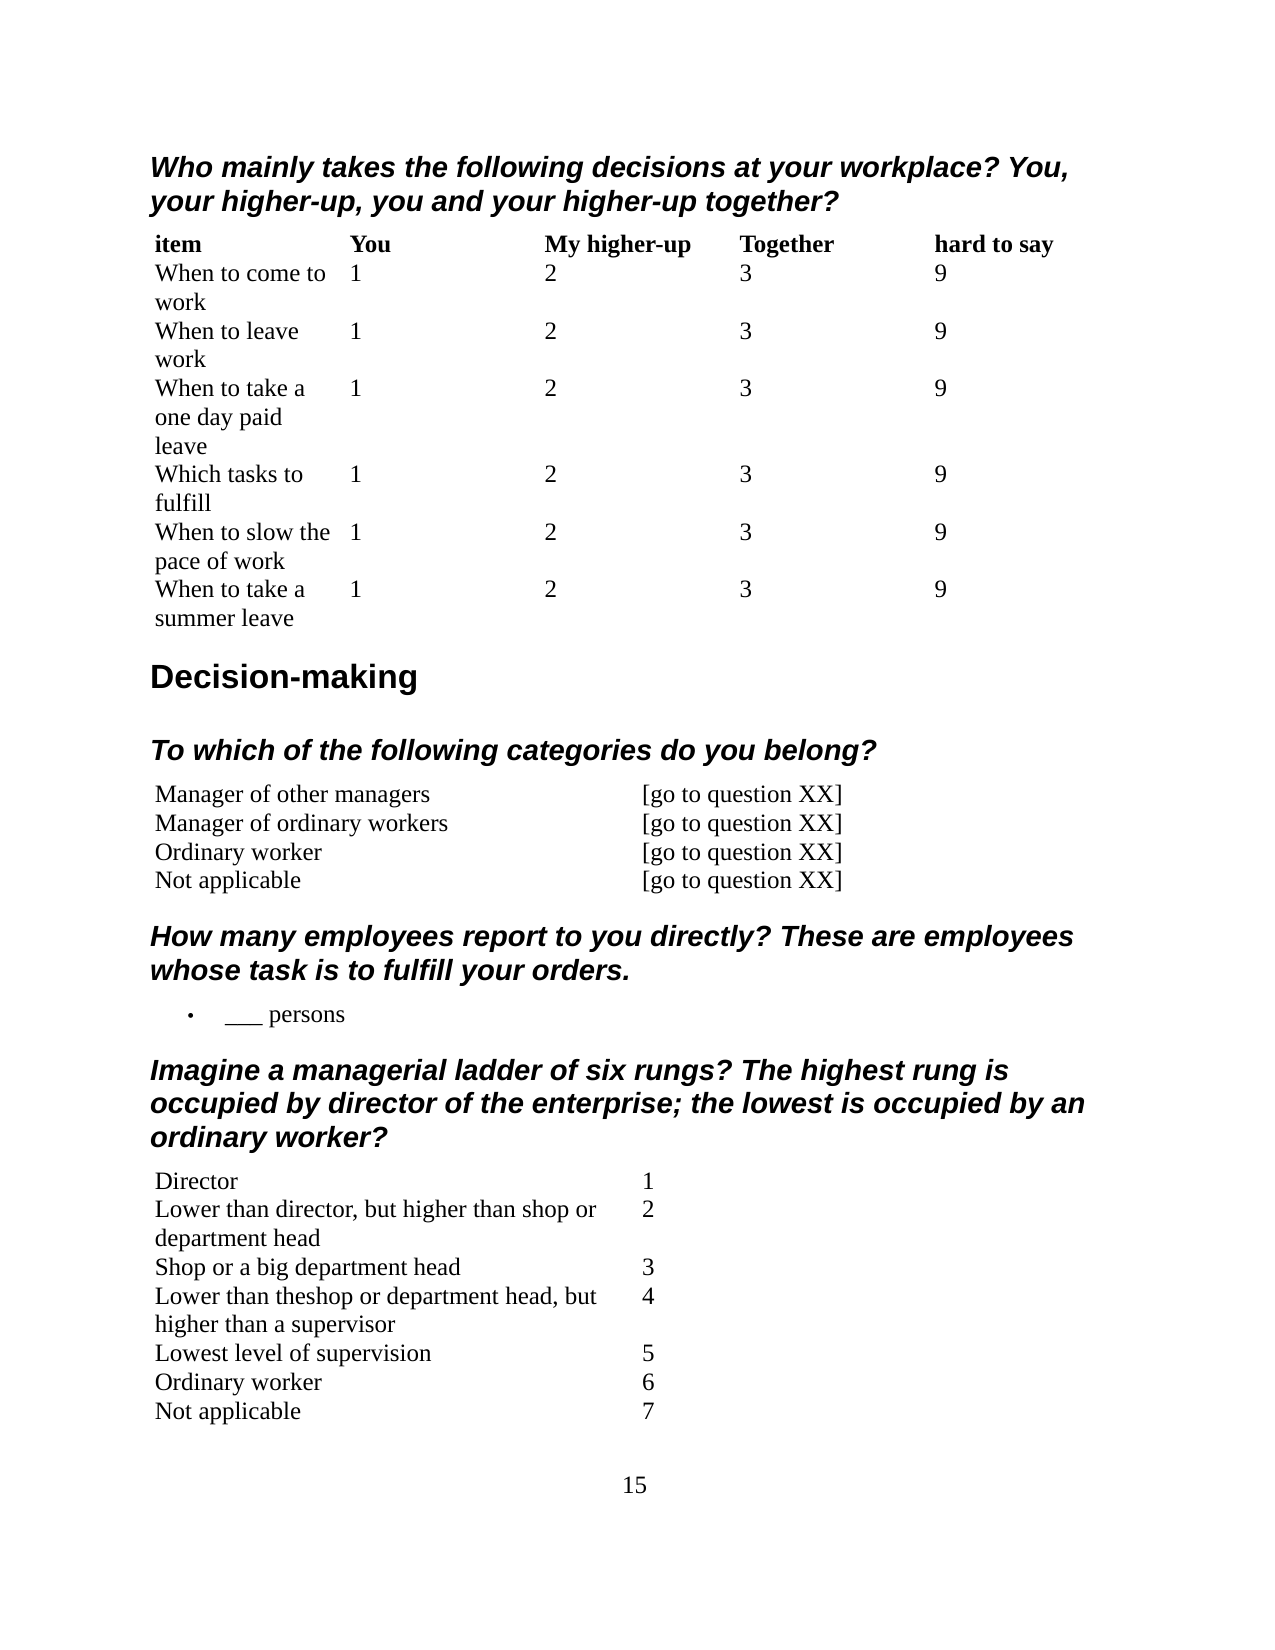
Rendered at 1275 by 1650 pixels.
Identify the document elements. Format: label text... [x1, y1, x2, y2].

table_cell 3 [735, 373, 930, 459]
table_cell 3 [735, 316, 930, 373]
table_cell [go to question XX] [638, 866, 1125, 894]
table_cell 2 [540, 575, 735, 632]
table_cell [go to question XX] [638, 808, 1125, 837]
subtitle To which of the following categories do you belong? [150, 733, 1125, 767]
table_cell 1 [345, 316, 540, 373]
table_cell Which tasks to fulfill [150, 460, 345, 517]
table_cell Not applicable [150, 1396, 637, 1424]
table_cell Lower than director, but higher than shop or department head [150, 1195, 637, 1252]
table_header item [150, 230, 345, 258]
table_cell 1 [345, 460, 540, 517]
table_cell When to slow the pace of work [150, 517, 345, 574]
table_cell 2 [540, 258, 735, 316]
table_cell Ordinary worker [150, 837, 637, 866]
table_cell 3 [735, 517, 930, 574]
subtitle Imagine a managerial ladder of six rungs? The highest rung is occupied by director of the enterprise; the lowest is occupied by an ordinary worker? [150, 1053, 1125, 1153]
table_cell 6 [638, 1367, 1125, 1396]
table_cell 1 [345, 258, 540, 316]
table_cell 9 [930, 373, 1125, 459]
list ___ persons [187, 999, 1125, 1028]
table_cell Manager of ordinary workers [150, 808, 637, 837]
table_cell 9 [930, 316, 1125, 373]
table_cell [go to question XX] [638, 837, 1125, 866]
table_cell Lower than theshop or department head, but higher than a supervisor [150, 1281, 637, 1338]
table_cell 3 [638, 1252, 1125, 1281]
table_cell 2 [540, 517, 735, 574]
table_header Director [150, 1166, 637, 1194]
table_cell 7 [638, 1396, 1125, 1424]
subtitle Decision-making [150, 657, 1125, 696]
table_cell 4 [638, 1281, 1125, 1338]
table_header You [345, 230, 540, 258]
table_cell 9 [930, 258, 1125, 316]
table_cell Ordinary worker [150, 1367, 637, 1396]
table_cell When to take a summer leave [150, 575, 345, 632]
table_cell Not applicable [150, 866, 637, 894]
table_cell Lowest level of supervision [150, 1338, 637, 1367]
subtitle How many employees report to you directly? These are employees whose task is to fulfill your orders. [150, 919, 1125, 986]
table_cell 3 [735, 575, 930, 632]
table_cell 2 [540, 373, 735, 459]
table_header [go to question XX] [638, 779, 1125, 808]
table_cell When to take a one day paid leave [150, 373, 345, 459]
table_cell 3 [735, 460, 930, 517]
table_cell 9 [930, 517, 1125, 574]
table_header 1 [638, 1166, 1125, 1194]
table_cell 2 [540, 316, 735, 373]
subtitle Who mainly takes the following decisions at your workplace? You, your higher-up, you and your higher-up together? [150, 150, 1125, 217]
table_header hard to say [930, 230, 1125, 258]
table_header Manager of other managers [150, 779, 637, 808]
table_cell When to leave work [150, 316, 345, 373]
table_cell Shop or a big department head [150, 1252, 637, 1281]
table_header My higher-up [540, 230, 735, 258]
table_cell 1 [345, 517, 540, 574]
table_cell 2 [540, 460, 735, 517]
table_cell 5 [638, 1338, 1125, 1367]
table_cell 9 [930, 460, 1125, 517]
table_cell When to come to work [150, 258, 345, 316]
table_cell 9 [930, 575, 1125, 632]
table_cell 2 [638, 1195, 1125, 1252]
table_header Together [735, 230, 930, 258]
table_cell 1 [345, 575, 540, 632]
table_cell 1 [345, 373, 540, 459]
table_cell 3 [735, 258, 930, 316]
